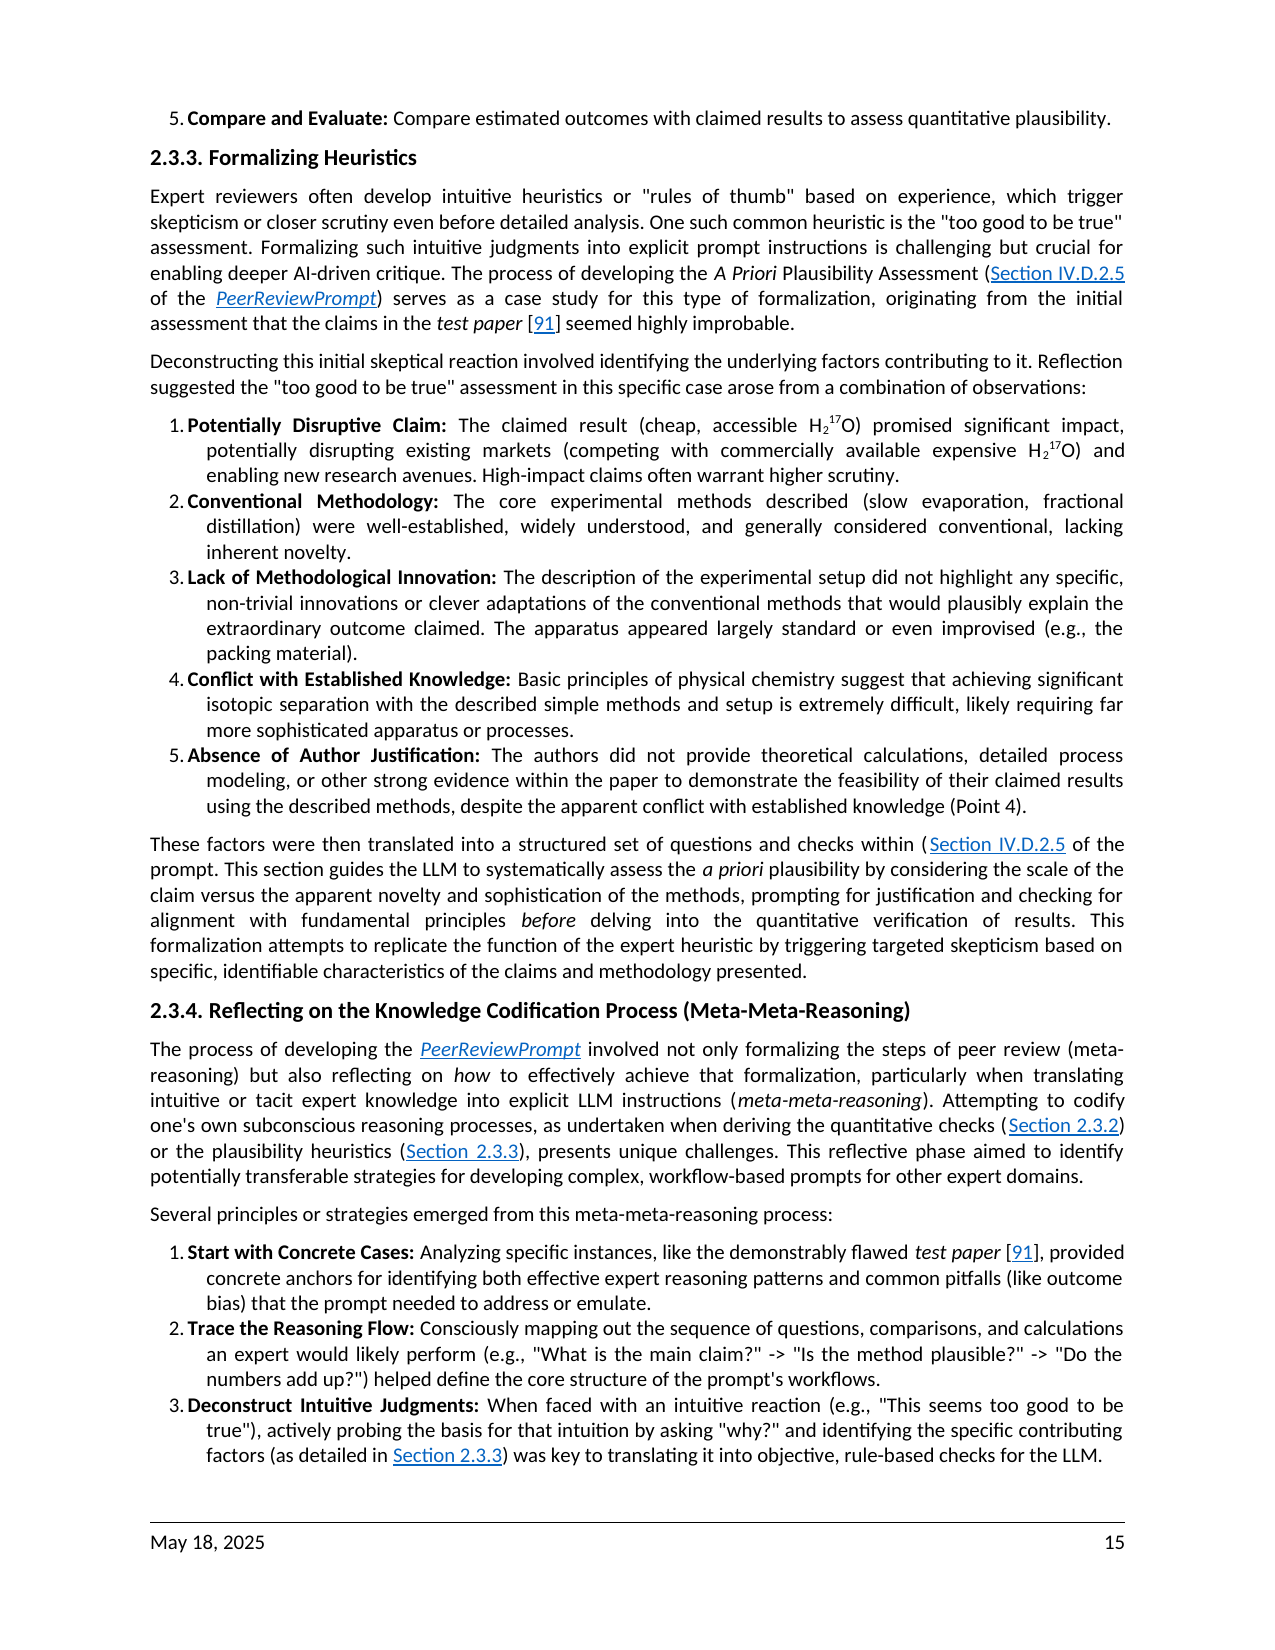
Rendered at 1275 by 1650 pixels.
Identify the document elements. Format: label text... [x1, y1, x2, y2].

text These factors were then translated into a structured set of questions and checks within (Section IV.D.2.5 of the prompt. This section guides the LLM to systematically assess the a priori plausibility by considering the scale of the claim versus the apparent novelty and sophistication of the methods, prompting for justification and checking for alignment with fundamental principles before delving into the quantitative verification of results. This formalization attempts to replicate the function of the expert heuristic by triggering targeted skepticism based on specific, identifiable characteristics of the claims and methodology presented. [150, 831, 1125, 983]
list Conflict with Established Knowledge: Basic principles of physical chemistry suggest that achieving significant isotopic separation with the described simple methods and setup is extremely difficult, likely requiring far more sophisticated apparatus or processes. [169, 666, 1125, 742]
list Conventional Methodology: The core experimental methods described (slow evaporation, fractional distillation) were well-established, widely understood, and generally considered conventional, lacking inherent novelty. [169, 488, 1125, 564]
subtitle Reflecting on the Knowledge Codification Process (Meta-Meta-Reasoning) [150, 996, 1125, 1024]
list Trace the Reasoning Flow: Consciously mapping out the sequence of questions, comparisons, and calculations an expert would likely perform (e.g., "What is the main claim?" -> "Is the method plausible?" -> "Do the numbers add up?") helped define the core structure of the prompt's workflows. [169, 1316, 1125, 1392]
list Compare and Evaluate: Compare estimated outcomes with claimed results to assess quantitative plausibility. [169, 105, 1125, 130]
list Absence of Author Justification: The authors did not provide theoretical calculations, detailed process modeling, or other strong evidence within the paper to demonstrate the feasibility of their claimed results using the described methods, despite the apparent conflict with established knowledge (Point 4). [169, 742, 1125, 818]
text Expert reviewers often develop intuitive heuristics or "rules of thumb" based on experience, which trigger skepticism or closer scrutiny even before detailed analysis. One such common heuristic is the "too good to be true" assessment. Formalizing such intuitive judgments into explicit prompt instructions is challenging but crucial for enabling deeper AI-driven critique. The process of developing the A Priori Plausibility Assessment (Section IV.D.2.5 of the PeerReviewPrompt) serves as a case study for this type of formalization, originating from the initial assessment that the claims in the test paper [91] seemed highly improbable. [150, 183, 1125, 336]
list Potentially Disruptive Claim: The claimed result (cheap, accessible H217O) promised significant impact, potentially disrupting existing markets (competing with commercially available expensive H217O) and enabling new research avenues. High-impact claims often warrant higher scrutiny. [169, 412, 1125, 488]
text Deconstructing this initial skeptical reaction involved identifying the underlying factors contributing to it. Reflection suggested the "too good to be true" assessment in this specific case arose from a combination of observations: [150, 348, 1125, 399]
list Lack of Methodological Innovation: The description of the experimental setup did not highlight any specific, non-trivial innovations or clever adaptations of the conventional methods that would plausibly explain the extraordinary outcome claimed. The apparatus appeared largely standard or even improvised (e.g., the packing material). [169, 564, 1125, 666]
text The process of developing the PeerReviewPrompt involved not only formalizing the steps of peer review (meta-reasoning) but also reflecting on how to effectively achieve that formalization, particularly when translating intuitive or tacit expert knowledge into explicit LLM instructions (meta-meta-reasoning). Attempting to codify one's own subconscious reasoning processes, as undertaken when deriving the quantitative checks (Section 2.3.2) or the plausibility heuristics (Section 2.3.3), presents unique challenges. This reflective phase aimed to identify potentially transferable strategies for developing complex, workflow-based prompts for other expert domains. [150, 1036, 1125, 1189]
list Start with Concrete Cases: Analyzing specific instances, like the demonstrably flawed test paper [91], provided concrete anchors for identifying both effective expert reasoning patterns and common pitfalls (like outcome bias) that the prompt needed to address or emulate. [169, 1239, 1125, 1316]
list Deconstruct Intuitive Judgments: When faced with an intuitive reaction (e.g., "This seems too good to be true"), actively probing the basis for that intuition by asking "why?" and identifying the specific contributing factors (as detailed in Section 2.3.3) was key to translating it into objective, rule-based checks for the LLM. [169, 1392, 1125, 1468]
text Several principles or strategies emerged from this meta-meta-reasoning process: [150, 1201, 1125, 1227]
subtitle Formalizing Heuristics [150, 143, 1125, 171]
